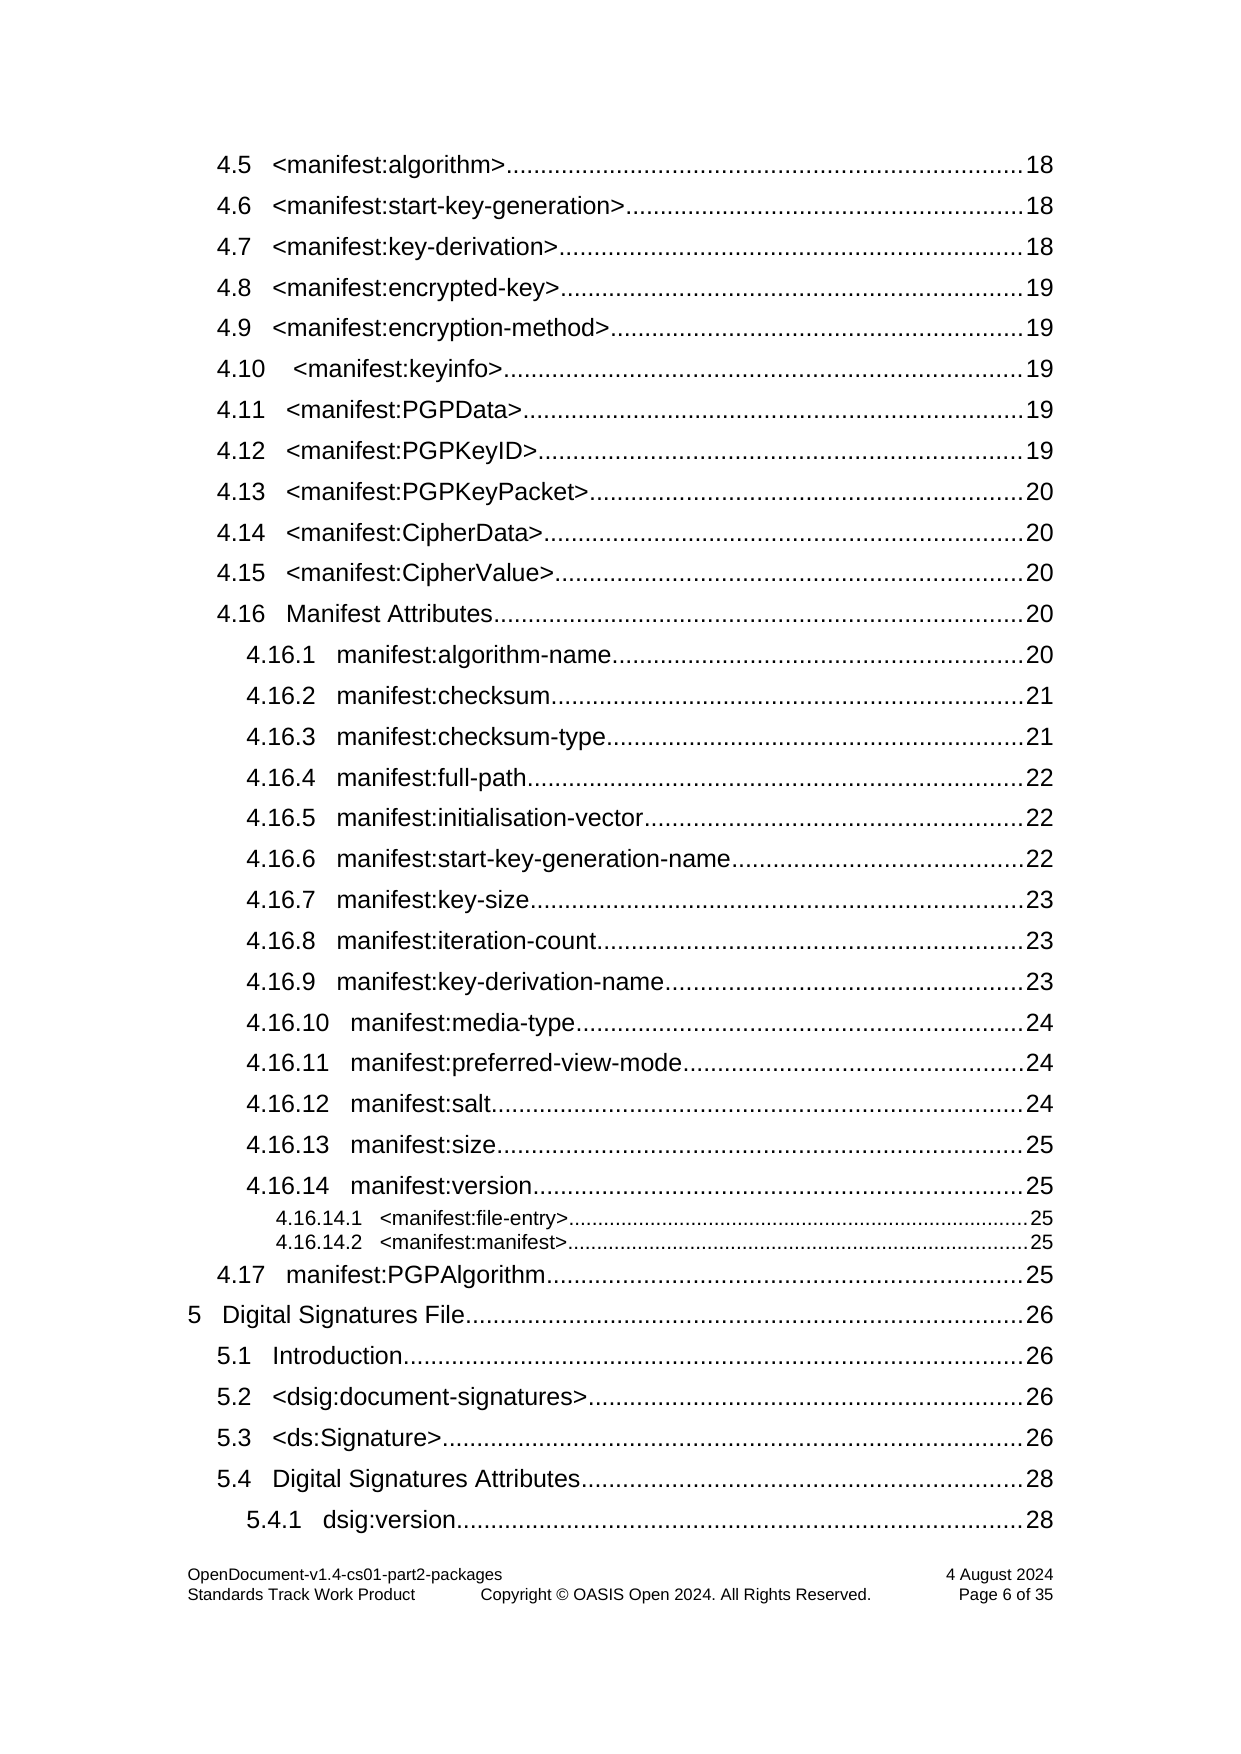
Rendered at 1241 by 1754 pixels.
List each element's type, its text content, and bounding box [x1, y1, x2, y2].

text 4.16.1 manifest:algorithm-name 20 [246, 640, 1053, 669]
text 4.6 <manifest:start-key-generation> 18 [217, 191, 1053, 219]
text 5.2 <dsig:document-signatures> 26 [217, 1382, 1053, 1411]
text 4.16.3 manifest:checksum-type 21 [246, 722, 1053, 750]
text 4.16.14.1 <manifest:file-entry> 25 [276, 1206, 1053, 1229]
text 4.16.13 manifest:size 25 [246, 1130, 1053, 1159]
text 4.16.9 manifest:key-derivation-name 23 [246, 967, 1053, 995]
text 4.16.8 manifest:iteration-count 23 [246, 926, 1053, 954]
text 4.16.14 manifest:version 25 [246, 1171, 1053, 1199]
text 5.1 Introduction 26 [217, 1341, 1053, 1370]
text 4.9 <manifest:encryption-method> 19 [217, 313, 1053, 342]
text 4.13 <manifest:PGPKeyPacket> 20 [217, 477, 1053, 505]
text 4.8 <manifest:encrypted-key> 19 [217, 272, 1053, 301]
text 4.16.5 manifest:initialisation-vector 22 [246, 803, 1053, 832]
text 5.4.1 dsig:version 28 [246, 1504, 1053, 1533]
text 4.5 <manifest:algorithm> 18 [217, 150, 1053, 179]
text 4.16.2 manifest:checksum 21 [246, 681, 1053, 709]
text 4.16.4 manifest:full-path 22 [246, 762, 1053, 791]
text 4.16.6 manifest:start-key-generation-name 22 [246, 844, 1053, 873]
text 4.11 <manifest:PGPData> 19 [217, 395, 1053, 424]
text 5.3 <ds:Signature> 26 [217, 1423, 1053, 1452]
text 5 Digital Signatures File 26 [187, 1300, 1053, 1329]
text 4.14 <manifest:CipherData> 20 [217, 517, 1053, 546]
text 4.12 <manifest:PGPKeyID> 19 [217, 436, 1053, 464]
text 4.16.11 manifest:preferred-view-mode 24 [246, 1048, 1053, 1077]
text 4.16.7 manifest:key-size 23 [246, 885, 1053, 914]
text 4.17 manifest:PGPAlgorithm 25 [217, 1259, 1053, 1288]
text 4.15 <manifest:CipherValue> 20 [217, 558, 1053, 587]
text 4.7 <manifest:key-derivation> 18 [217, 232, 1053, 260]
text 5.4 Digital Signatures Attributes 28 [217, 1464, 1053, 1492]
text 4.10 <manifest:keyinfo> 19 [217, 354, 1053, 383]
text 4.16.12 manifest:salt 24 [246, 1089, 1053, 1118]
text 4.16.14.2 <manifest:manifest> 25 [276, 1229, 1053, 1253]
text 4.16.10 manifest:media-type 24 [246, 1007, 1053, 1036]
text 4.16 Manifest Attributes 20 [217, 599, 1053, 628]
